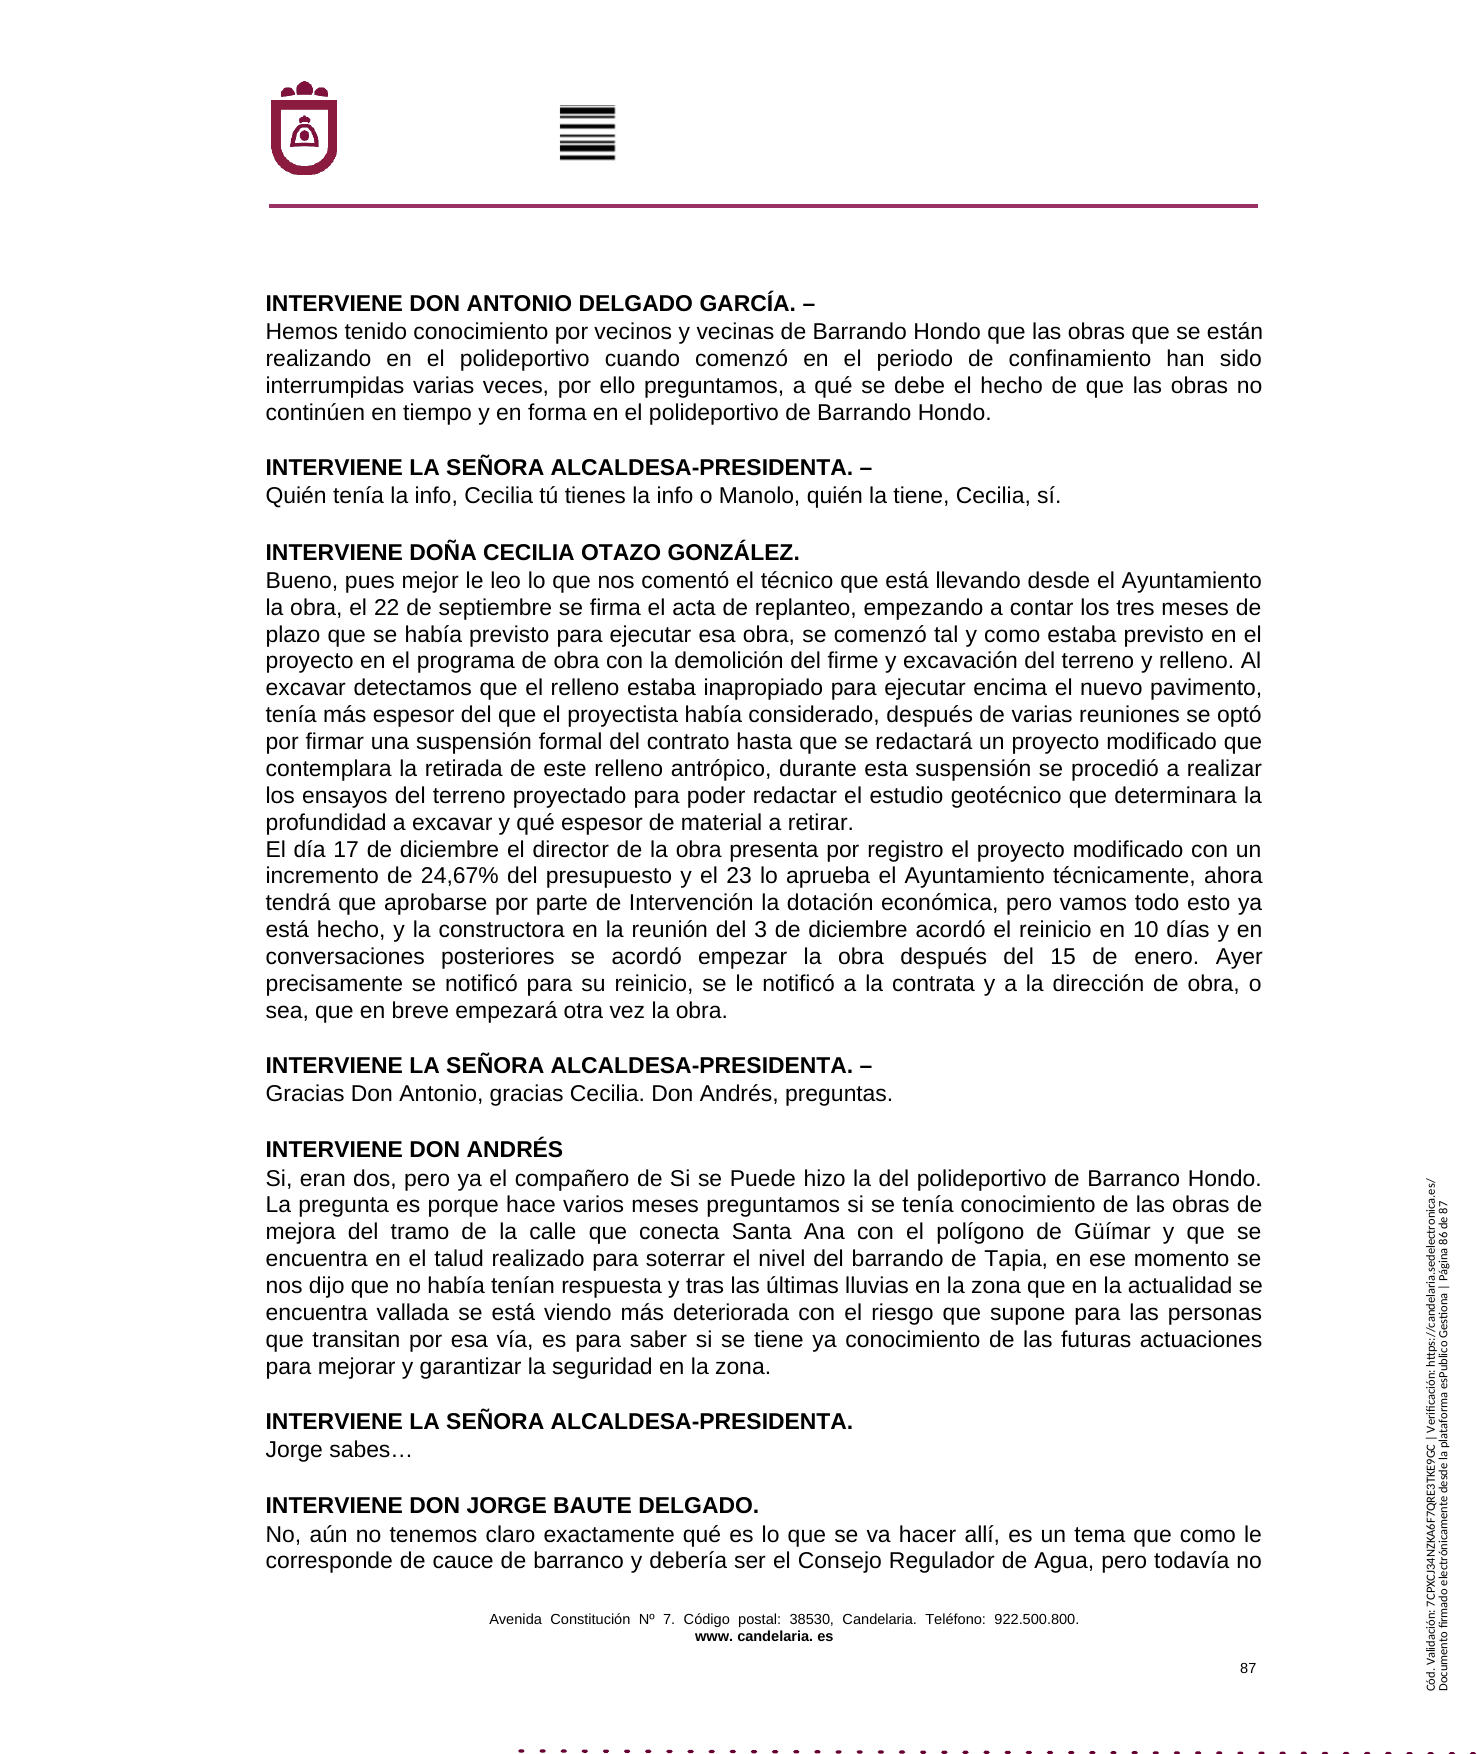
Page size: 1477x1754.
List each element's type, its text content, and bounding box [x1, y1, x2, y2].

text El día 17 de diciembre el director de la obra presenta por registro el proyecto modificado con un incremento de 24,67% del presupuesto y el 23 lo aprueba el Ayuntamiento técnicamente, ahora tendrá que aprobarse por parte de Intervención la dotación económica, pero vamos todo esto ya está hecho, y la constructora en la reunión del 3 de diciembre acordó el reinicio en 10 días y en conversaciones posteriores se acordó empezar la obra después del 15 de enero. Ayer precisamente se notificó para su reinicio, se le notificó a la contrata y a la dirección de obra, o sea, que en breve empezará otra vez la obra. [265, 836, 1263, 1023]
text No, aún no tenemos claro exactamente qué es lo que se va hacer allí, es un tema que como le corresponde de cauce de barranco y debería ser el Consejo Regulador de Agua, pero todavía no [265, 1521, 1263, 1574]
text INTERVIENE DON ANDRÉS [265, 1136, 1263, 1163]
text INTERVIENE LA SEÑORA ALCALDESA-PRESIDENTA. – [265, 1052, 1263, 1078]
text Jorge sabes… [265, 1436, 1263, 1462]
text INTERVIENE DON JORGE BAUTE DELGADO. [265, 1492, 1263, 1518]
text INTERVIENE LA SEÑORA ALCALDESA-PRESIDENTA. – [265, 454, 1263, 480]
text Quién tenía la info, Cecilia tú tienes la info o Manolo, quién la tiene, Cecilia, sí. [265, 482, 1263, 509]
text Bueno, pues mejor le leo lo que nos comentó el técnico que está llevando desde el Ayuntamiento la obra, el 22 de septiembre se firma el acta de replanteo, empezando a contar los tres meses de plazo que se había previsto para ejecutar esa obra, se comenzó tal y como estaba previsto en el proyecto en el programa de obra con la demolición del firme y excavación del terreno y relleno. Al excavar detectamos que el relleno estaba inapropiado para ejecutar encima el nuevo pavimento, tenía más espesor del que el proyectista había considerado, después de varias reuniones se optó por firmar una suspensión formal del contrato hasta que se redactará un proyecto modificado que contemplara la retirada de este relleno antrópico, durante esta suspensión se procedió a realizar los ensayos del terreno proyectado para poder redactar el estudio geotécnico que determinara la profundidad a excavar y qué espesor de material a retirar. [265, 567, 1263, 835]
text Si, eran dos, pero ya el compañero de Si se Puede hizo la del polideportivo de Barranco Hondo. La pregunta es porque hace varios meses preguntamos si se tenía conocimiento de las obras de mejora del tramo de la calle que conecta Santa Ana con el polígono de Güímar y que se encuentra en el talud realizado para soterrar el nivel del barrando de Tapia, en ese momento se nos dijo que no había tenían respuesta y tras las últimas lluvias en la zona que en la actualidad se encuentra vallada se está viendo más deteriorada con el riesgo que supone para las personas que transitan por esa vía, es para saber si se tiene ya conocimiento de las futuras actuaciones para mejorar y garantizar la seguridad en la zona. [265, 1164, 1263, 1379]
text INTERVIENE LA SEÑORA ALCALDESA-PRESIDENTA. [265, 1408, 1263, 1434]
text Hemos tenido conocimiento por vecinos y vecinas de Barrando Hondo que las obras que se están realizando en el polideportivo cuando comenzó en el periodo de confinamiento han sido interrumpidas varias veces, por ello preguntamos, a qué se debe el hecho de que las obras no continúen en tiempo y en forma en el polideportivo de Barrando Hondo. [265, 318, 1263, 425]
text INTERVIENE DOÑA CECILIA OTAZO GONZÁLEZ. [265, 538, 1263, 565]
text Gracias Don Antonio, gracias Cecilia. Don Andrés, preguntas. [265, 1080, 1263, 1106]
text INTERVIENE DON ANTONIO DELGADO GARCÍA. – [265, 290, 1263, 316]
